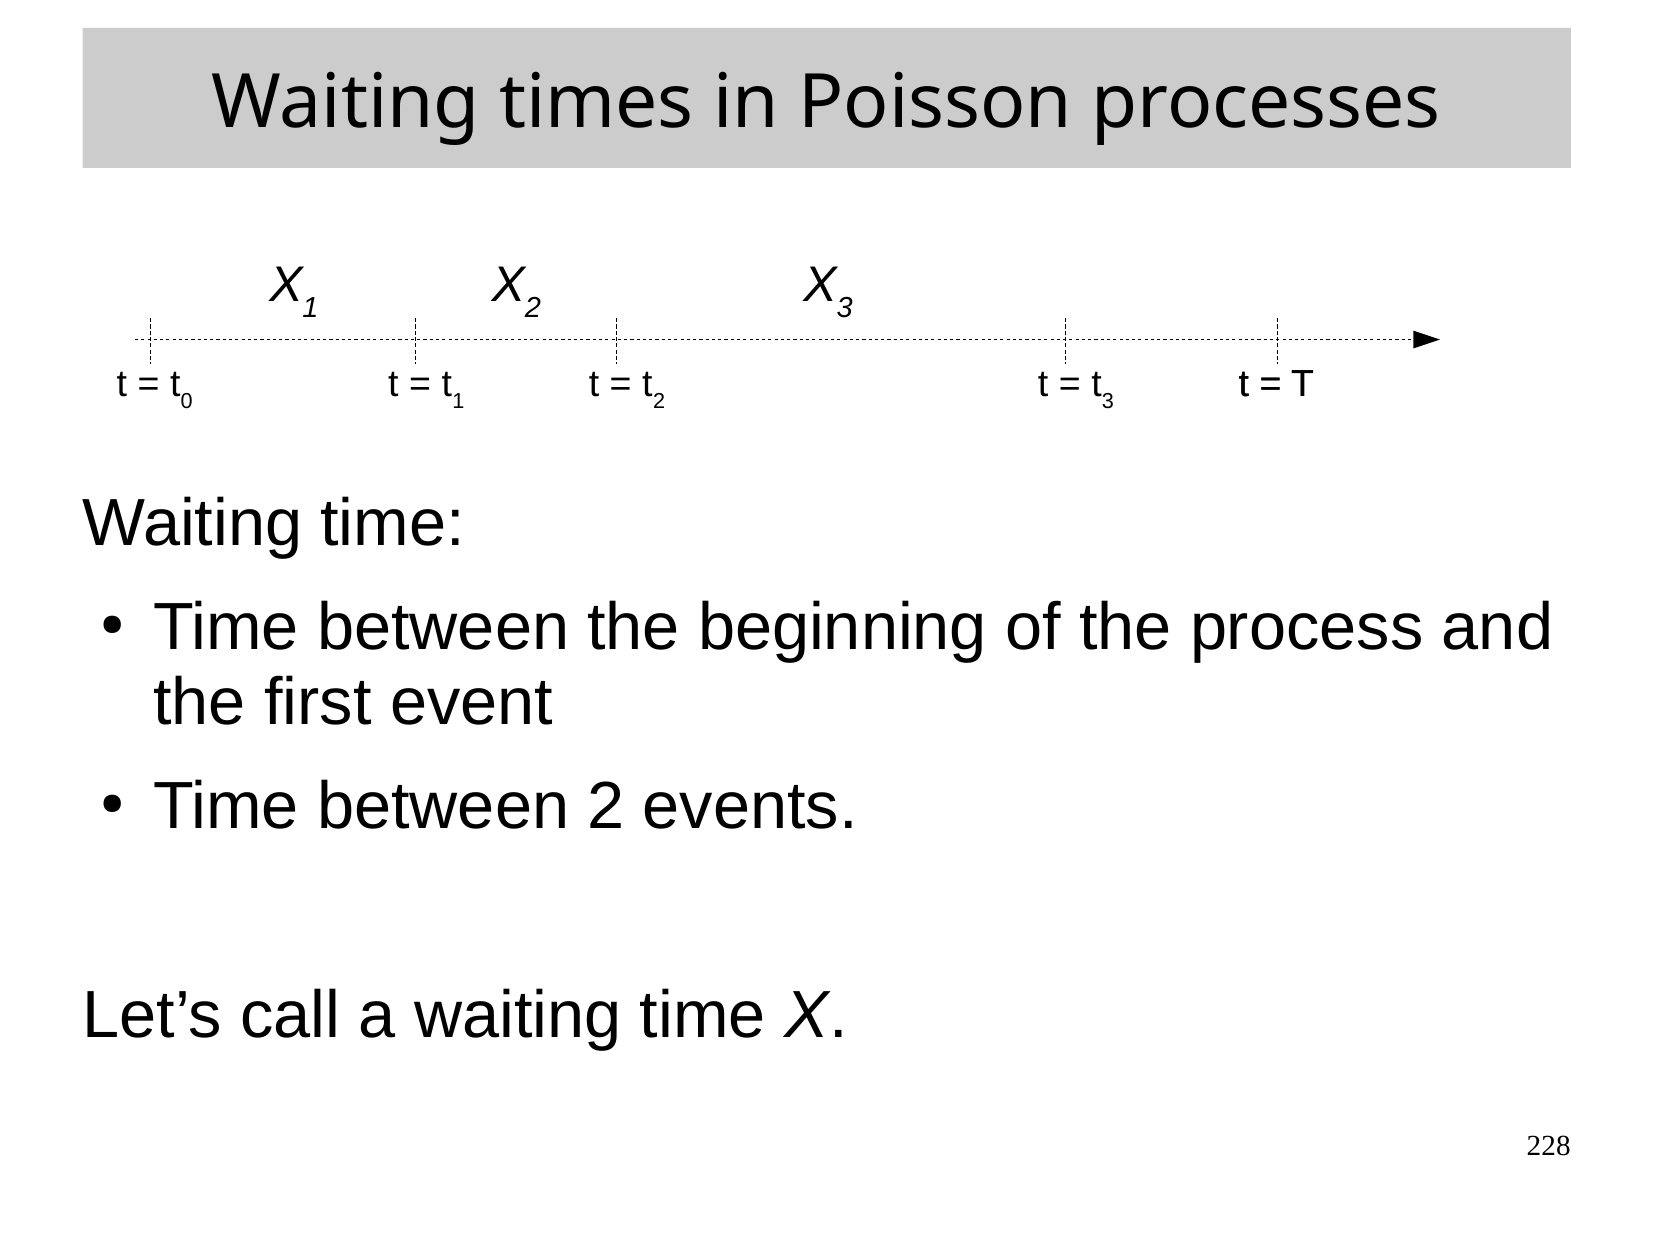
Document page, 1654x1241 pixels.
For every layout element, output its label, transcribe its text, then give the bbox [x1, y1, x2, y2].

text_box t = t0 [101, 354, 211, 421]
text_box X3 [788, 248, 886, 388]
list Waiting time: Time between the beginning of the process and the first event Time between 2 events. Let’s call a waiting time X. [82, 485, 1571, 1205]
title Waiting times in Poisson processes [82, 27, 1571, 168]
text_box t = t3 [1023, 354, 1132, 421]
text_box X2 [476, 248, 579, 388]
text_box t = t1 [373, 354, 482, 421]
text_box X1 [254, 248, 361, 388]
text_box t = t2 [574, 354, 683, 421]
text_box t = T [1223, 354, 1333, 412]
